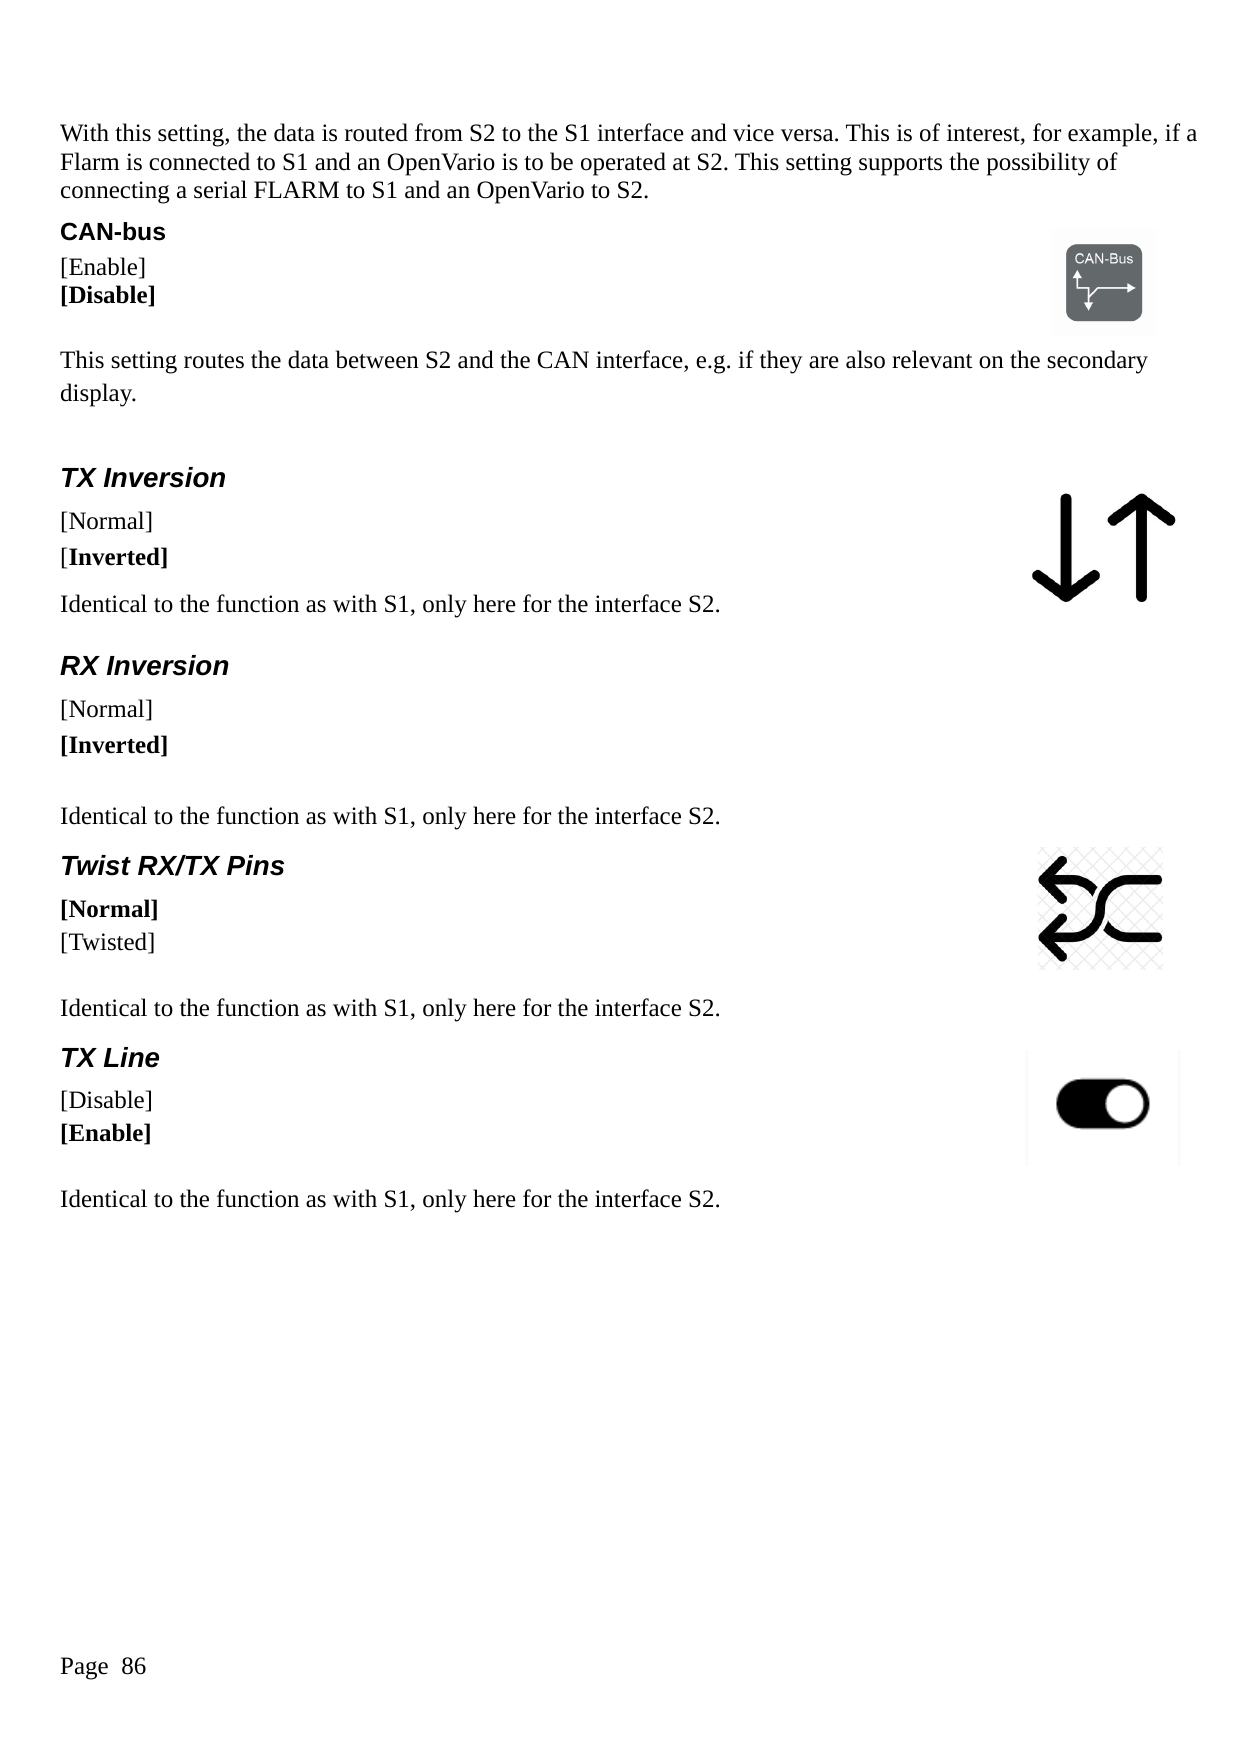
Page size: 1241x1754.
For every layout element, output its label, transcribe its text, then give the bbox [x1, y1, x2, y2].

text [1157, 280, 1207, 309]
subtitle TX Inversion [60, 462, 1017, 494]
subtitle Twist RX/TX Pins [60, 849, 1037, 881]
text With this setting, the data is routed from S2 to the S1 interface and vice versa. This is of interest, for example, if a Flarm is connected to S1 and an OpenVario is to be operated at S2. This setting supports the possibility of connecting a serial FLARM to S1 and an OpenVario to S2. [60, 118, 1207, 204]
text [Inverted] [60, 730, 1207, 758]
subtitle [1163, 849, 1207, 881]
subtitle RX Inversion [60, 650, 1207, 682]
text [Enable] [60, 252, 1051, 280]
text [Disable] [60, 1086, 1019, 1114]
text [Normal] [60, 694, 1207, 723]
text [Normal] [60, 894, 1037, 923]
subtitle CAN-bus [60, 217, 1207, 245]
subtitle TX Line [60, 1041, 1207, 1073]
text [1157, 252, 1207, 280]
text [Twisted] [60, 927, 1037, 956]
text Identical to the function as with S1, only here for the interface S2. [60, 1184, 1207, 1213]
text [1194, 506, 1207, 535]
subtitle [1194, 462, 1207, 494]
picture [1051, 229, 1157, 336]
text [1189, 1086, 1207, 1114]
text [Enable] [60, 1118, 1019, 1147]
picture [1017, 456, 1194, 639]
text This setting routes the data between S2 and the CAN interface, e.g. if they are also relevant on the secondary display. [60, 345, 1207, 407]
text [Normal] [60, 506, 1017, 535]
text [1163, 927, 1207, 956]
text [Inverted] [60, 542, 1017, 571]
text [1163, 894, 1207, 923]
picture [1019, 1050, 1189, 1166]
text Identical to the function as with S1, only here for the interface S2. [60, 993, 1207, 1022]
text Identical to the function as with S1, only here for the interface S2. [60, 589, 1017, 618]
text [1189, 1118, 1207, 1147]
text [1194, 542, 1207, 571]
picture [1037, 847, 1163, 970]
text [Disable] [60, 280, 1051, 309]
text Identical to the function as with S1, only here for the interface S2. [60, 801, 1207, 830]
